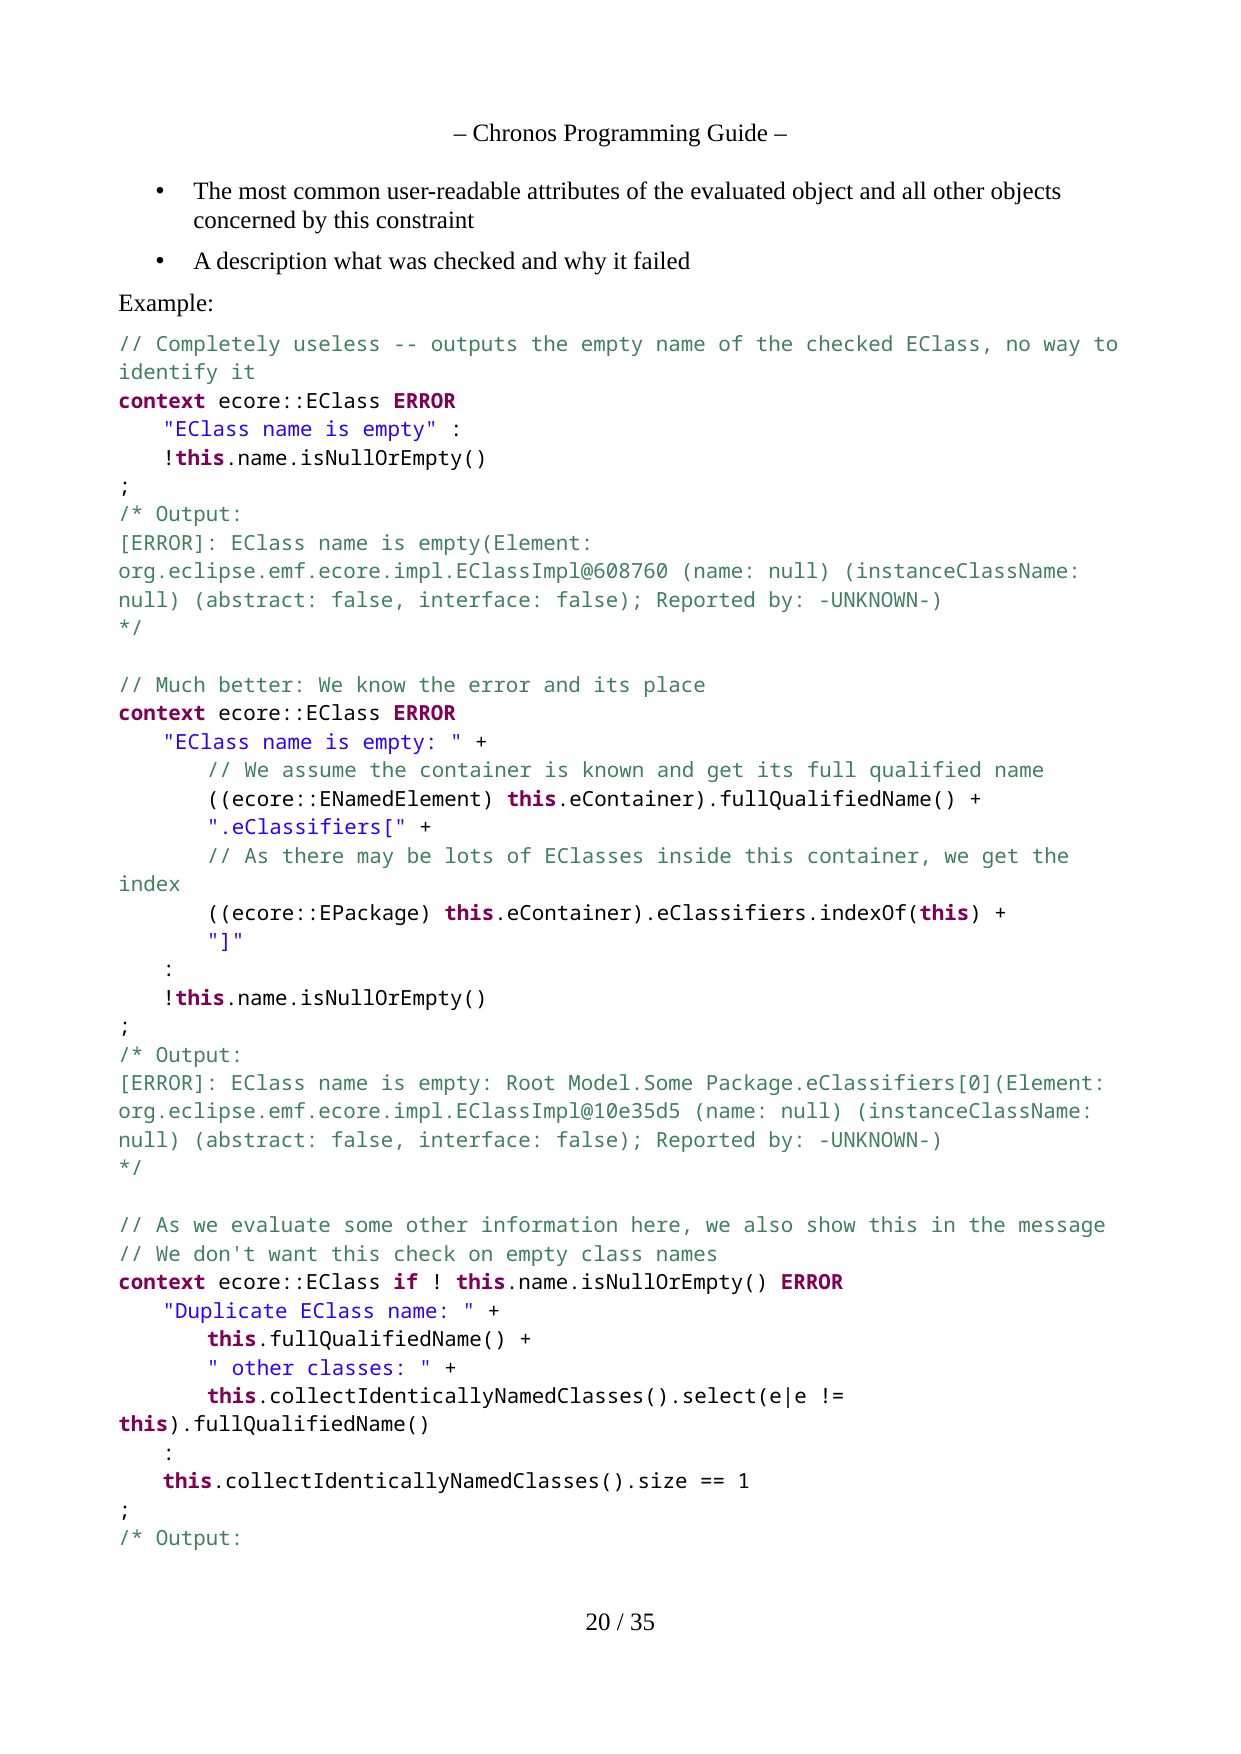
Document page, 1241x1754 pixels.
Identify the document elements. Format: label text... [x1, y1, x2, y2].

text */ [118, 613, 1122, 642]
text Example: [118, 288, 1122, 316]
text ; [118, 1495, 1122, 1523]
text ((ecore::EPackage) this.eContainer).eClassifiers.indexOf(this) + [118, 898, 1122, 926]
text !this.name.isNullOrEmpty() [118, 983, 1122, 1011]
text // Much better: We know the error and its place [118, 670, 1122, 698]
text /* Output: [118, 1523, 1122, 1552]
text // We don't want this check on empty class names [118, 1239, 1122, 1267]
text this.fullQualifiedName() + [118, 1324, 1122, 1353]
text this.collectIdenticallyNamedClasses().select(e|e != this).fullQualifiedName() [118, 1381, 1122, 1438]
text : [118, 1438, 1122, 1466]
text ; [118, 1011, 1122, 1040]
text this.collectIdenticallyNamedClasses().size == 1 [118, 1466, 1122, 1495]
text /* Output: [118, 1040, 1122, 1068]
text ((ecore::ENamedElement) this.eContainer).fullQualifiedName() + [118, 784, 1122, 812]
text : [118, 954, 1122, 983]
text ".eClassifiers[" + [118, 812, 1122, 841]
text "Duplicate EClass name: " + [118, 1296, 1122, 1324]
text // As we evaluate some other information here, we also show this in the message [118, 1210, 1122, 1239]
text // Completely useless -- outputs the empty name of the checked EClass, no way to identify it [118, 329, 1122, 386]
text "EClass name is empty" : [118, 414, 1122, 443]
text ; [118, 471, 1122, 499]
text "]" [118, 926, 1122, 954]
text !this.name.isNullOrEmpty() [118, 443, 1122, 471]
text context ecore::EClass ERROR [118, 386, 1122, 414]
text // We assume the container is known and get its full qualified name [118, 755, 1122, 784]
text /* Output: [118, 499, 1122, 528]
text */ [118, 1153, 1122, 1182]
list A description what was checked and why it failed [156, 246, 1122, 275]
text [ERROR]: EClass name is empty(Element: org.eclipse.emf.ecore.impl.EClassImpl@608760 (name: null) (instanceClassName: null) (abstract: false, interface: false); Reported by: -UNKNOWN-) [118, 528, 1122, 613]
text // As there may be lots of EClasses inside this container, we get the index [118, 841, 1122, 898]
text " other classes: " + [118, 1353, 1122, 1381]
list The most common user-readable attributes of the evaluated object and all other objects concerned by this constraint [156, 176, 1122, 234]
text "EClass name is empty: " + [118, 727, 1122, 755]
text context ecore::EClass ERROR [118, 698, 1122, 727]
text context ecore::EClass if ! this.name.isNullOrEmpty() ERROR [118, 1267, 1122, 1296]
text [ERROR]: EClass name is empty: Root Model.Some Package.eClassifiers[0](Element: org.eclipse.emf.ecore.impl.EClassImpl@10e35d5 (name: null) (instanceClassName: null) (abstract: false, interface: false); Reported by: -UNKNOWN-) [118, 1068, 1122, 1153]
